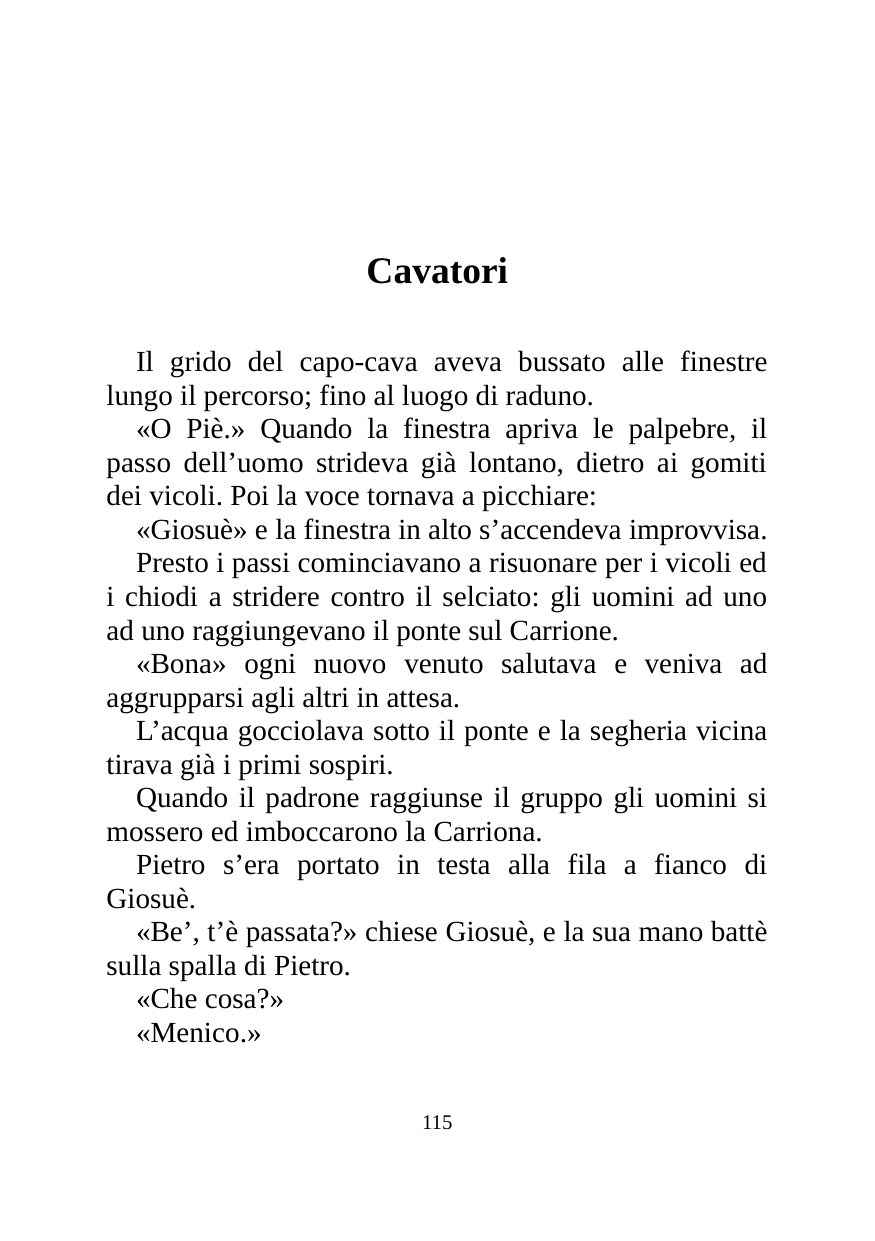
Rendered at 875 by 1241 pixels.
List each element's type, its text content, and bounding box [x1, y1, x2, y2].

text «Bona» ogni nuovo venuto salutava e veniva ad aggrupparsi agli altri in attesa. [106, 646, 768, 713]
text «O Piè.» Quando la finestra apriva le palpebre, il passo dell’uomo strideva già lontano, dietro ai gomiti dei vicoli. Poi la voce tornava a picchiare: [106, 411, 768, 512]
text «Be’, t’è passata?» chiese Giosuè, e la sua mano battè sulla spalla di Pietro. [106, 914, 768, 982]
text L’acqua gocciolava sotto il ponte e la segheria vicina tirava già i primi sospiri. [106, 713, 768, 780]
text «Menico.» [106, 1015, 768, 1049]
text Quando il padrone raggiunse il gruppo gli uomini si mossero ed imboccarono la Carriona. [106, 780, 768, 847]
text Pietro s’era portato in testa alla fila a fianco di Giosuè. [106, 847, 768, 914]
text Presto i passi cominciavano a risuonare per i vicoli ed i chiodi a stridere contro il selciato: gli uomini ad uno ad uno raggiungevano il ponte sul Carrione. [106, 546, 768, 646]
text Il grido del capo-cava aveva bussato alle finestre lungo il percorso; fino al luogo di raduno. [106, 344, 768, 411]
text «Che cosa?» [106, 982, 768, 1015]
subtitle Cavatori [106, 248, 768, 291]
text «Giosuè» e la finestra in alto s’accendeva improvvisa. [106, 512, 768, 546]
